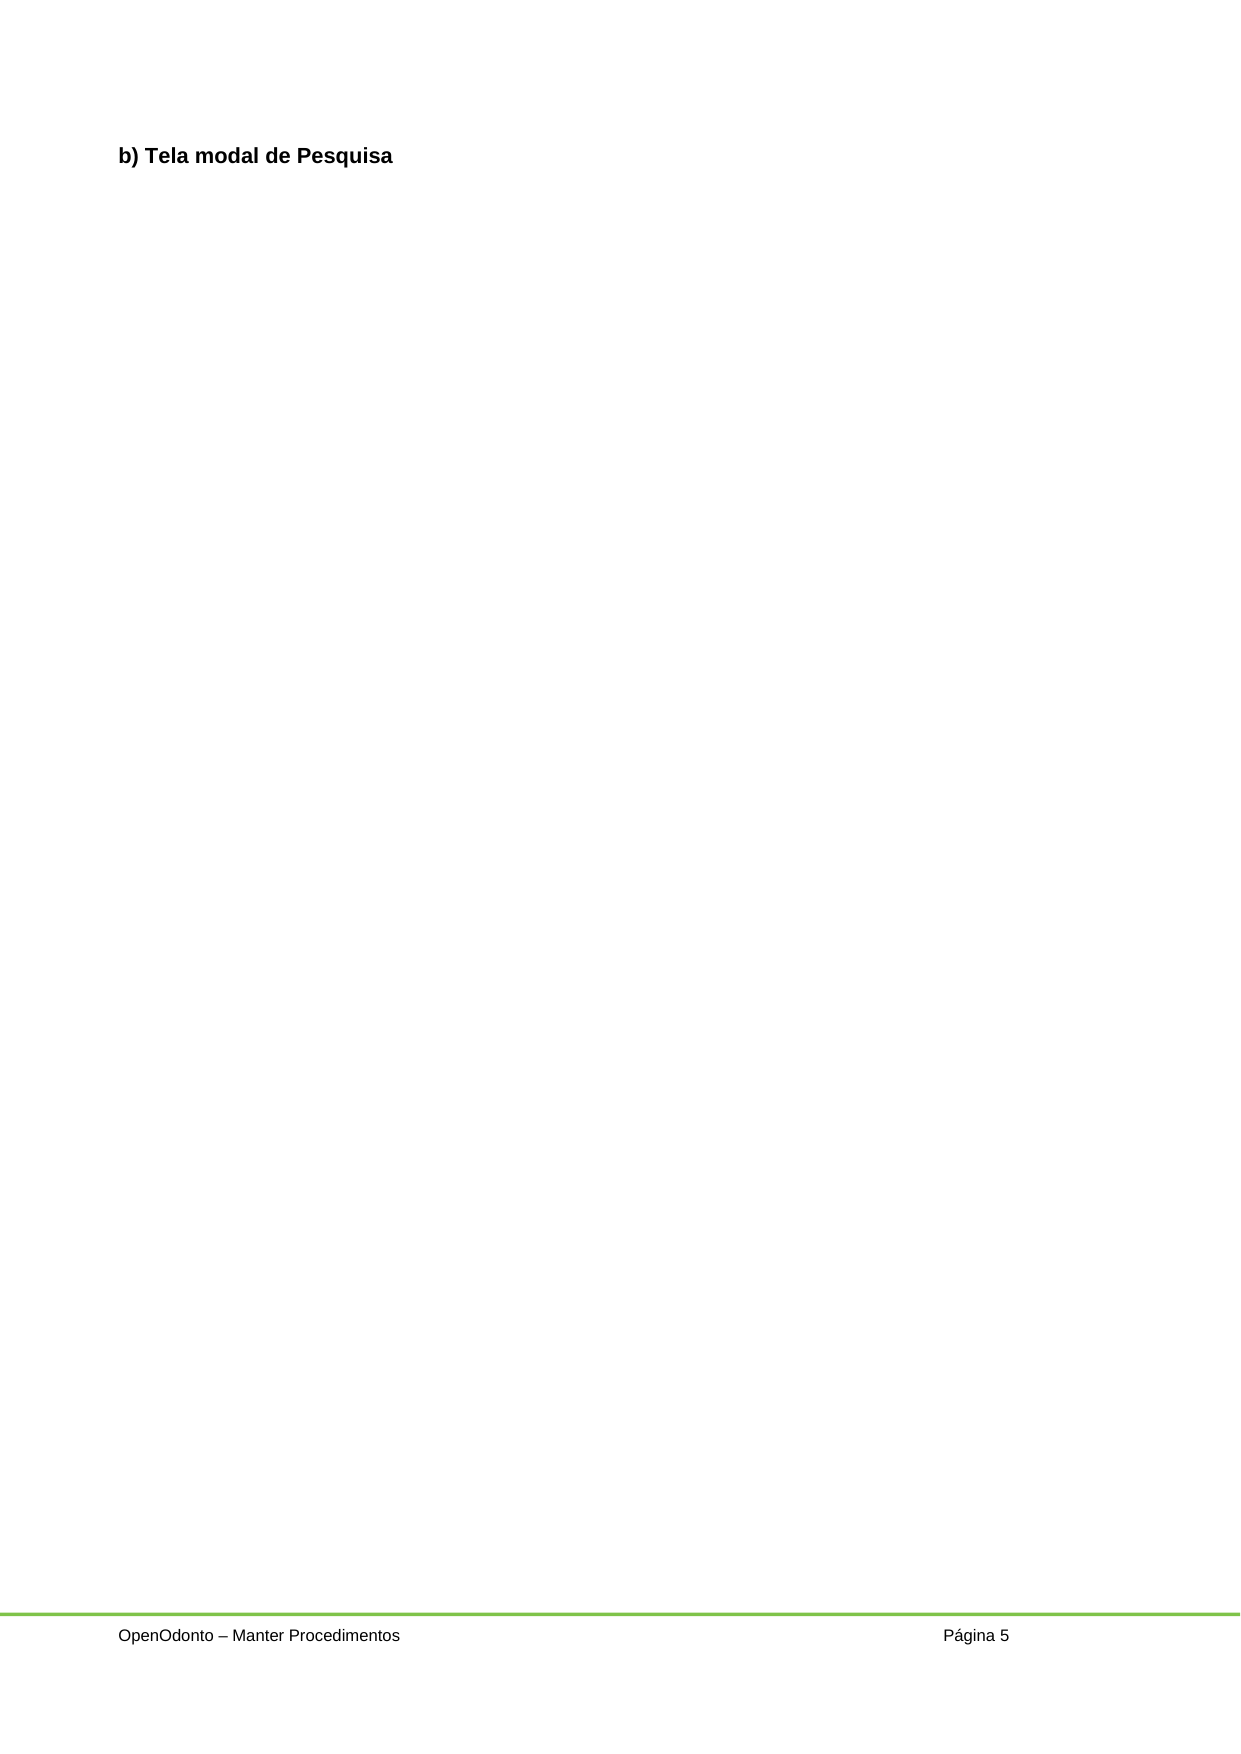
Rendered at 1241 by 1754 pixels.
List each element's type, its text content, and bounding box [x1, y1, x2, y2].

subtitle Tela modal de Pesquisa [118, 143, 1122, 168]
